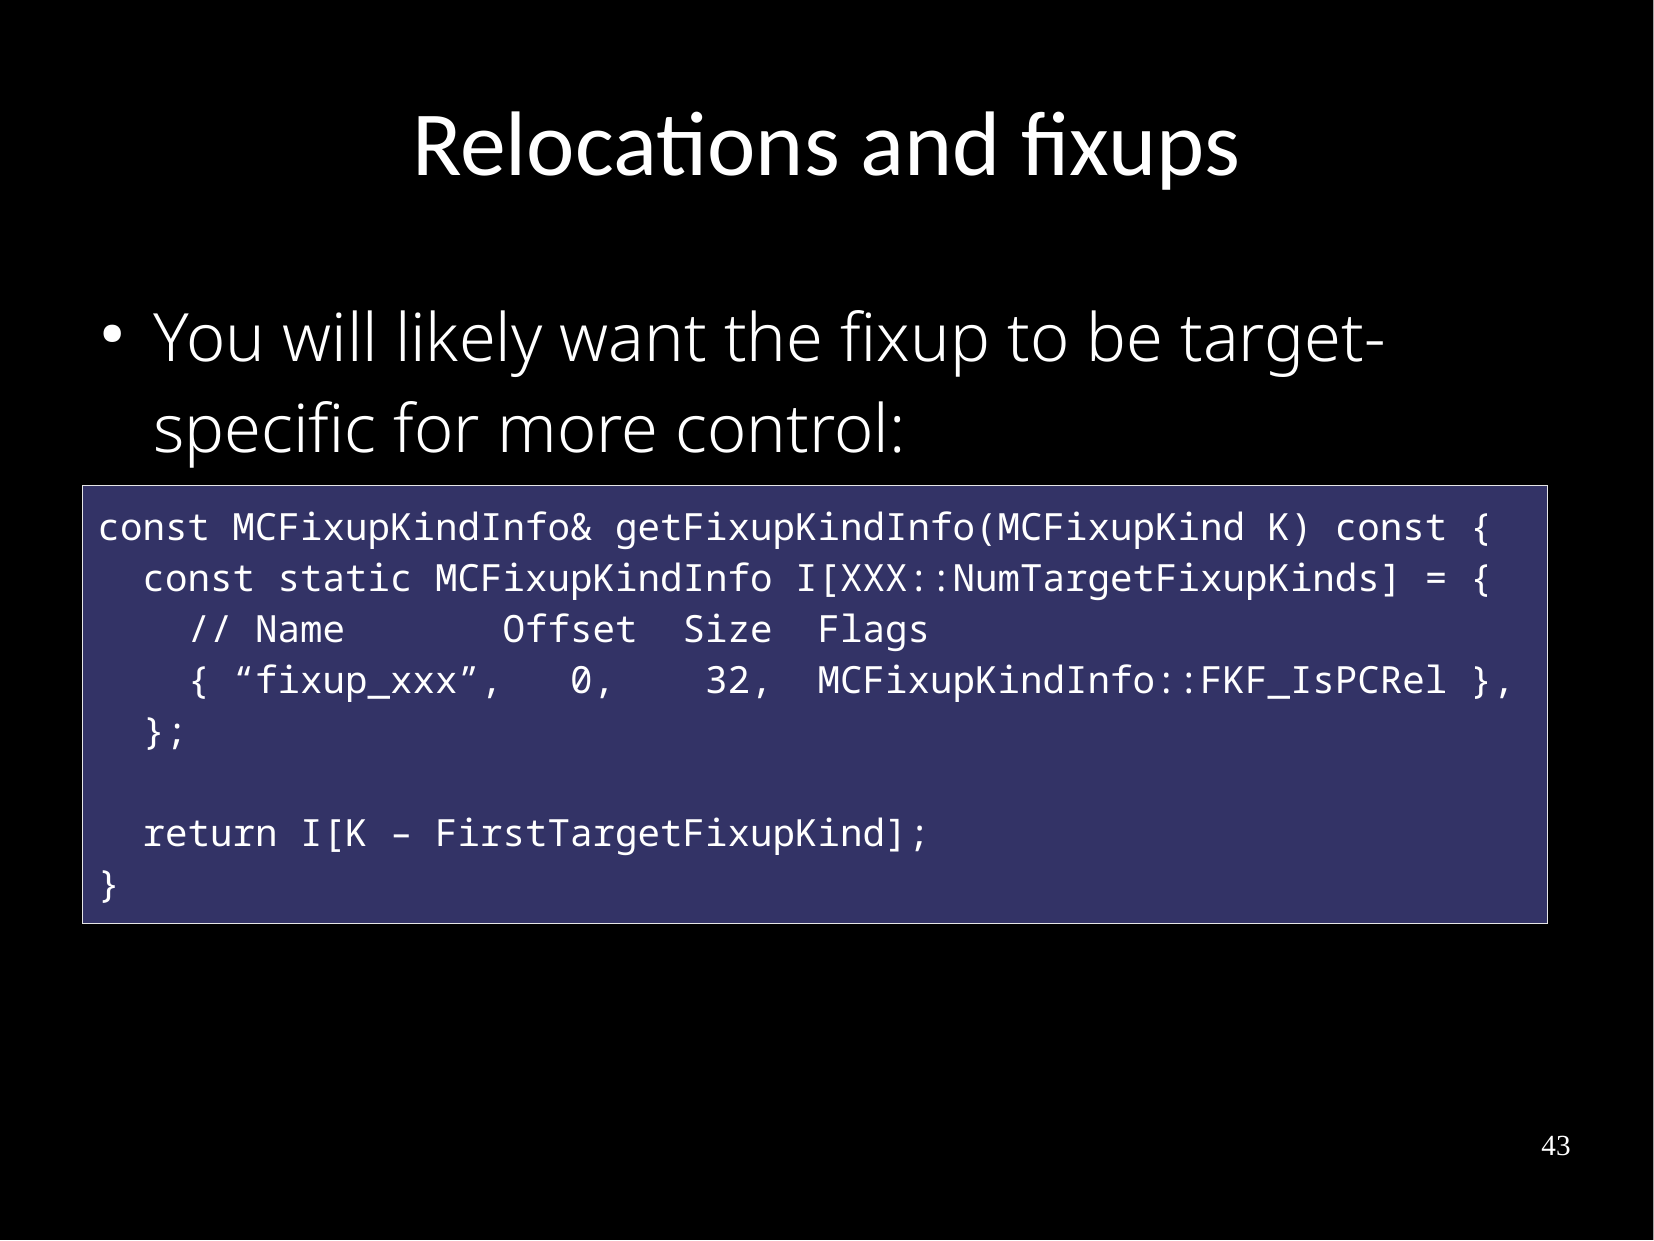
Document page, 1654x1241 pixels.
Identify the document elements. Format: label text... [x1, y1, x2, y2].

list You will likely want the fixup to be target-specific for more control: [82, 290, 1571, 1170]
text_box const MCFixupKindInfo& getFixupKindInfo(MCFixupKind K) const { const static MCFixupKindInfo I[XXX::NumTargetFixupKinds] = { // Name Offset Size Flags { “fixup_xxx”, 0, 32, MCFixupKindInfo::FKF_IsPCRel }, }; return I[K – FirstTargetFixupKind]; } [82, 485, 1548, 868]
title Relocations and fixups [82, 49, 1571, 257]
